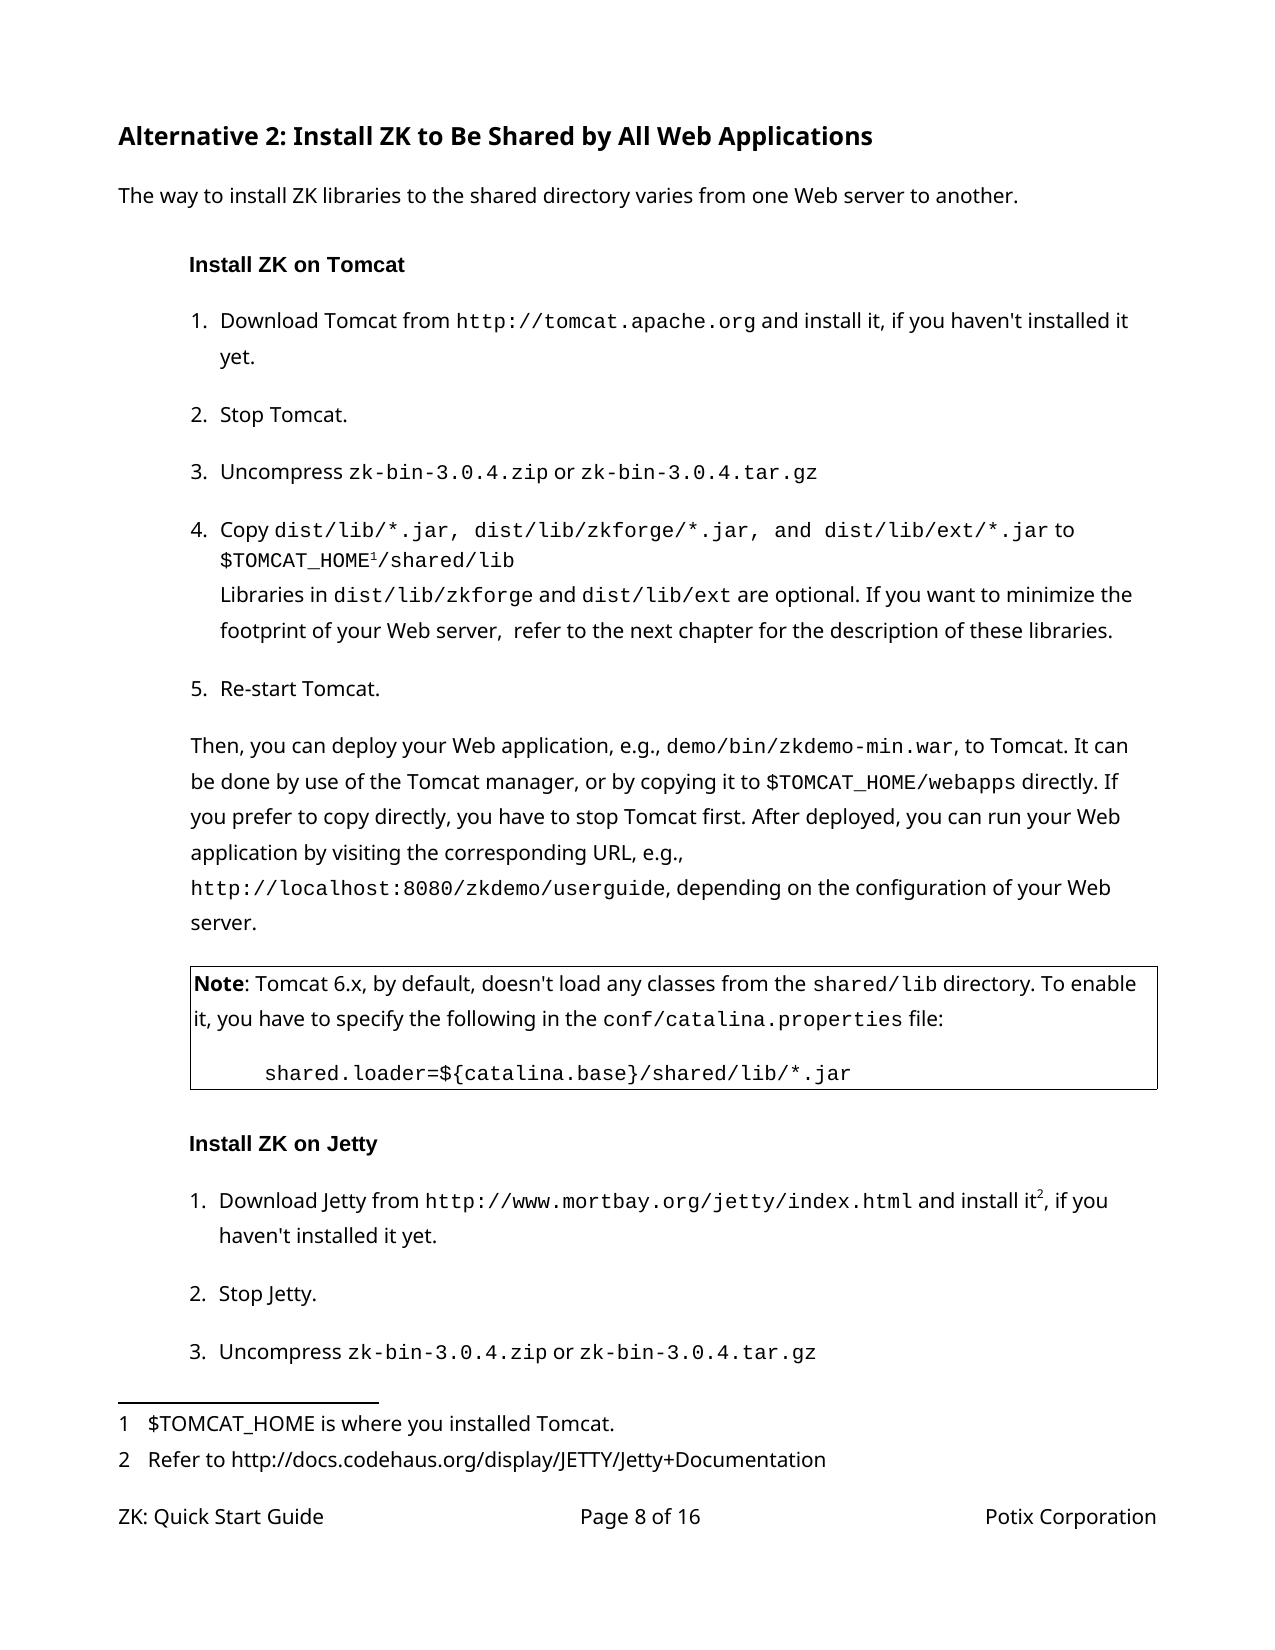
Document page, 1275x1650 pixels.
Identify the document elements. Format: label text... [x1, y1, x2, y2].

list Stop Tomcat. [190, 400, 1157, 428]
subtitle Install ZK on Tomcat [189, 252, 1157, 277]
text Then, you can deploy your Web application, e.g., demo/bin/zkdemo-min.war, to Tomcat. It can be done by use of the Tomcat manager, or by copying it to $TOMCAT_HOME/webapps directly. If you prefer to copy directly, you have to stop Tomcat first. After deployed, you can run your Web application by visiting the corresponding URL, e.g., http://localhost:8080/zkdemo/userguide, depending on the configuration of your Web server. [190, 731, 1157, 937]
text The way to install ZK libraries to the shared directory varies from one Web server to another. [118, 182, 1157, 210]
list Uncompress zk-bin-3.0.4.zip or zk-bin-3.0.4.tar.gz [189, 1337, 1157, 1365]
text shared.loader=${catalina.base}/shared/lib/*.jar [191, 1059, 1157, 1089]
list Copy dist/lib/*.jar, dist/lib/zkforge/*.jar, and dist/lib/ext/*.jar to $TOMCAT_HOME/shared/lib Libraries in dist/lib/zkforge and dist/lib/ext are optional. If you want to minimize the footprint of your Web server, refer to the next chapter for the description of these libraries. [190, 516, 1157, 644]
list Refer to http://docs.codehaus.org/display/JETTY/Jetty+Documentation [118, 1445, 1157, 1473]
list Download Tomcat from http://tomcat.apache.org and install it, if you haven't installed it yet. [190, 307, 1157, 370]
list Uncompress zk-bin-3.0.4.zip or zk-bin-3.0.4.tar.gz [190, 457, 1157, 486]
text Note: Tomcat 6.x, by default, doesn't load any classes from the shared/lib directory. To enable it, you have to specify the following in the conf/catalina.properties file: [191, 967, 1157, 1033]
subtitle Install ZK on Jetty [189, 1132, 1157, 1156]
subtitle Alternative 2: Install ZK to Be Shared by All Web Applications [118, 118, 1157, 152]
list Re-start Tomcat. [190, 674, 1157, 702]
list Download Jetty from http://www.mortbay.org/jetty/index.html and install it, if you haven't installed it yet. [189, 1186, 1157, 1250]
list $TOMCAT_HOME is where you installed Tomcat. [118, 1409, 1157, 1438]
list Stop Jetty. [189, 1279, 1157, 1307]
